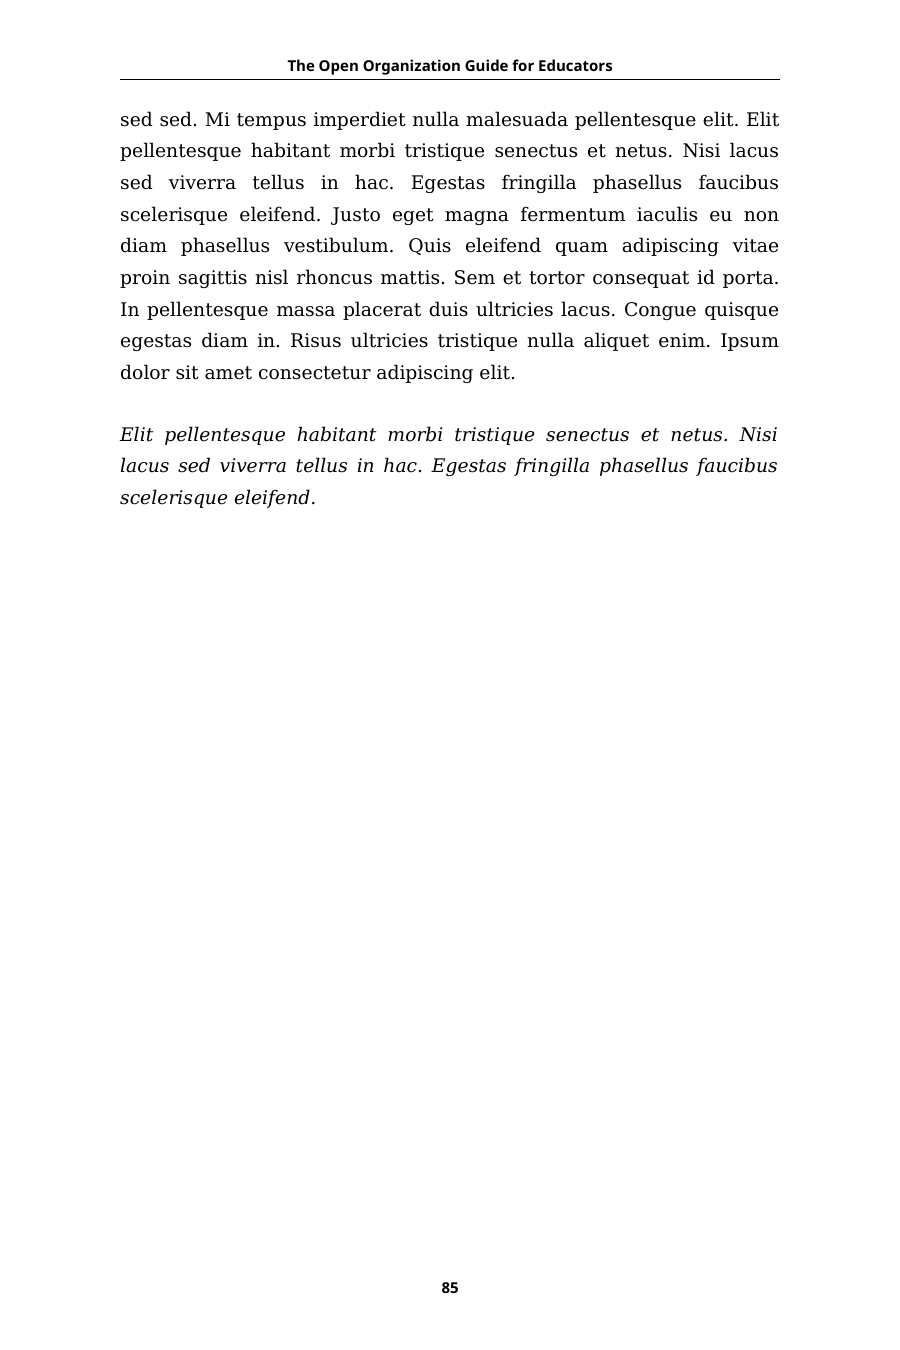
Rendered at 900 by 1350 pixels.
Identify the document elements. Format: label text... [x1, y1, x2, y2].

text Elit pellentesque habitant morbi tristique senectus et netus. Nisi lacus sed viverra tellus in hac. Egestas fringilla phasellus faucibus scelerisque eleifend. [120, 424, 780, 509]
text sed sed. Mi tempus imperdiet nulla malesuada pellentesque elit. Elit pellentesque habitant morbi tristique senectus et netus. Nisi lacus sed viverra tellus in hac. Egestas fringilla phasellus faucibus scelerisque eleifend. Justo eget magna fermentum iaculis eu non diam phasellus vestibulum. Quis eleifend quam adipiscing vitae proin sagittis nisl rhoncus mattis. Sem et tortor consequat id porta. In pellentesque massa placerat duis ultricies lacus. Congue quisque egestas diam in. Risus ultricies tristique nulla aliquet enim. Ipsum dolor sit amet consectetur adipiscing elit. [120, 109, 780, 384]
